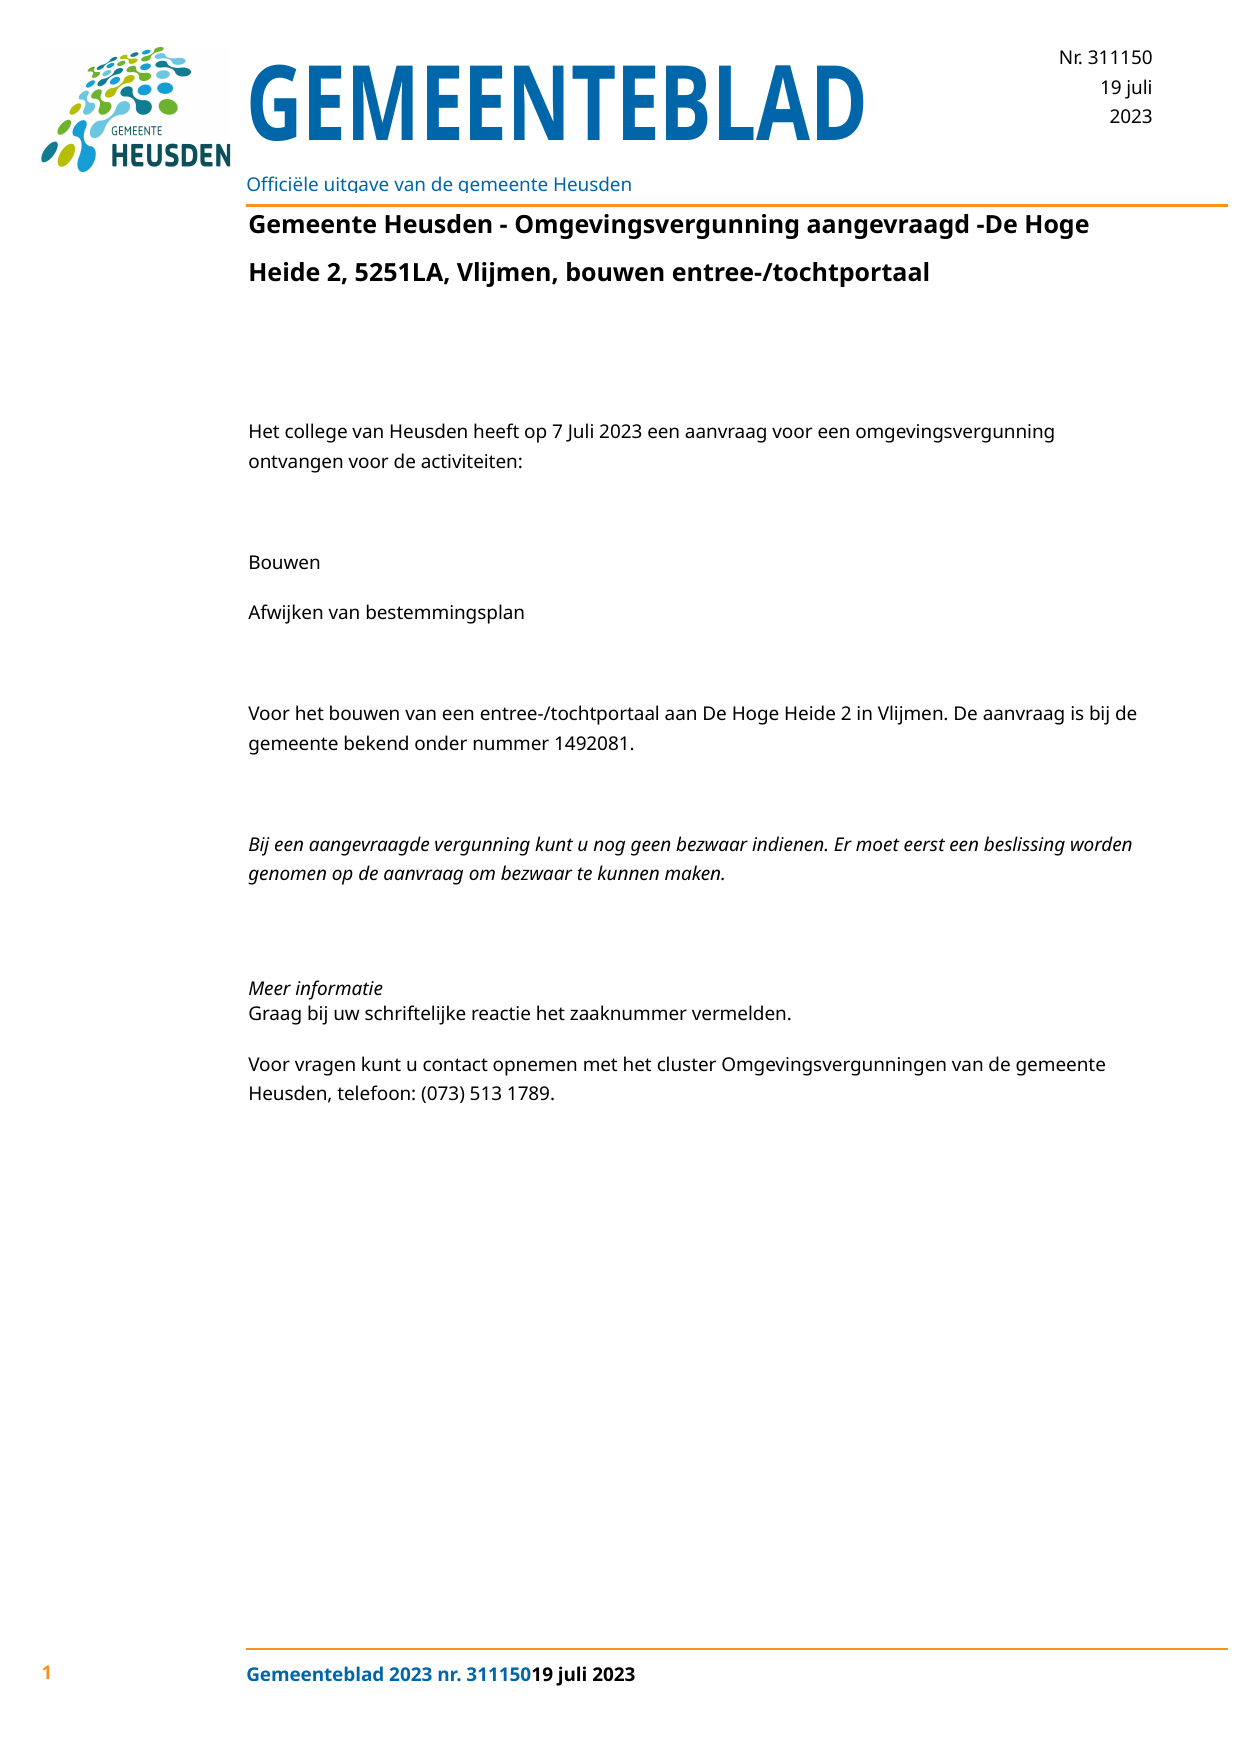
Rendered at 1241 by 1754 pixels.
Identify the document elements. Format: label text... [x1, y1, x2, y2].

text Afwijken van bestemmingsplan [248, 599, 1152, 625]
text Het college van Heusden heeft op 7 Juli 2023 een aanvraag voor een omgevingsvergunning ontvangen voor de activiteiten: [248, 419, 1152, 474]
text Voor vragen kunt u contact opnemen met het cluster Omgevingsvergunningen van de gemeente Heusden, telefoon: (073) 513 1789. [248, 1051, 1152, 1106]
text Graag bij uw schriftelijke reactie het zaaknummer vermelden. [248, 1001, 1152, 1026]
text Meer informatie [248, 975, 1152, 1001]
picture [41, 47, 231, 172]
text Bouwen [248, 549, 1152, 575]
text Bij een aangevraagde vergunning kunt u nog geen bezwaar indienen. Er moet eerst een beslissing worden genomen op de aanvraag om bezwaar te kunnen maken. [248, 831, 1152, 886]
text Voor het bouwen van een entree-/tochtportaal aan De Hoge Heide 2 in Vlijmen. De aanvraag is bij de gemeente bekend onder nummer 1492081. [248, 700, 1152, 756]
text Gemeente Heusden - Omgevingsvergunning aangevraagd -De Hoge Heide 2, 5251LA, Vlijmen, bouwen entree-/tochtportaal [248, 207, 1152, 288]
